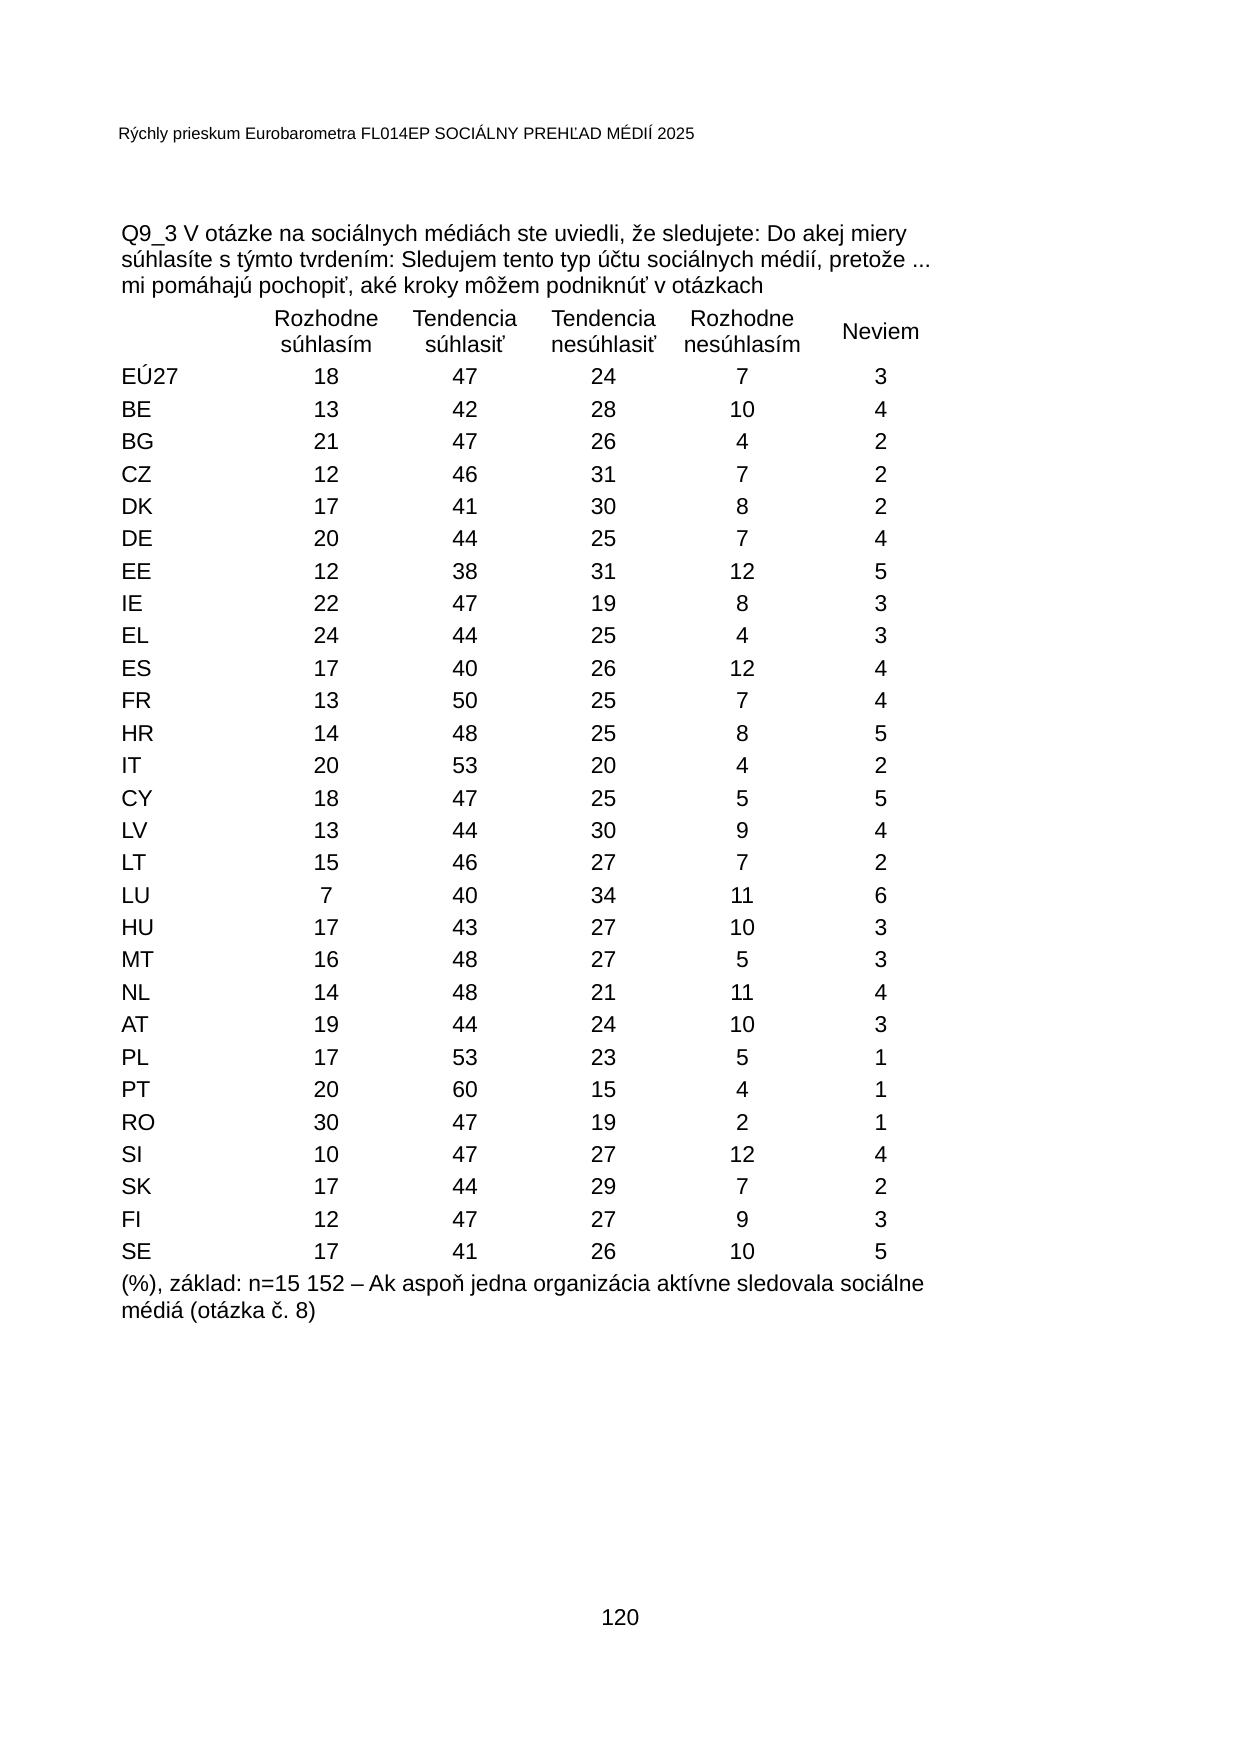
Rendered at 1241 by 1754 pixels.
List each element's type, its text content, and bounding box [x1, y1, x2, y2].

table_cell SE [118, 1235, 257, 1267]
table_cell CY [118, 781, 257, 814]
table_cell 19 [534, 1105, 673, 1138]
table_cell 23 [534, 1041, 673, 1073]
table_cell EÚ27 [118, 360, 257, 393]
table_cell 30 [534, 814, 673, 846]
table_cell 5 [811, 717, 950, 749]
table_cell 3 [811, 911, 950, 943]
table_cell AT [118, 1008, 257, 1041]
table_cell CZ [118, 458, 257, 490]
table_cell 48 [395, 717, 534, 749]
table_cell 1 [811, 1105, 950, 1138]
table_cell 4 [673, 1073, 811, 1105]
table_cell 2 [811, 425, 950, 457]
table_cell 10 [673, 1235, 811, 1267]
table_cell FR [118, 684, 257, 717]
table_cell 20 [534, 749, 673, 781]
table_cell 47 [395, 587, 534, 619]
table_cell Rozhodne súhlasím [257, 302, 395, 360]
table_cell 48 [395, 976, 534, 1008]
table_cell 24 [257, 620, 395, 652]
table_cell 30 [534, 490, 673, 522]
table_cell SK [118, 1170, 257, 1203]
table_cell 44 [395, 522, 534, 555]
table_cell 46 [395, 458, 534, 490]
table_cell PT [118, 1073, 257, 1105]
table_cell 18 [257, 781, 395, 814]
table_cell 47 [395, 781, 534, 814]
table_cell 31 [534, 555, 673, 587]
table_cell 4 [811, 976, 950, 1008]
table_cell 21 [534, 976, 673, 1008]
table_cell 2 [811, 749, 950, 781]
table_cell 25 [534, 684, 673, 717]
table_cell 12 [257, 458, 395, 490]
table_cell 15 [534, 1073, 673, 1105]
table_cell 25 [534, 717, 673, 749]
table_header Q9_3 V otázke na sociálnych médiách ste uviedli, že sledujete: Do akej miery súhlasíte s týmto tvrdením: Sledujem tento typ účtu sociálnych médií, pretože ... mi pomáhajú pochopiť, aké kroky môžem podniknúť v otázkach [118, 217, 950, 302]
table_cell EE [118, 555, 257, 587]
table_cell 14 [257, 717, 395, 749]
table_cell LT [118, 846, 257, 879]
table_cell 44 [395, 1008, 534, 1041]
table_cell 18 [257, 360, 395, 393]
table_cell 47 [395, 425, 534, 457]
table_cell IE [118, 587, 257, 619]
table_cell 40 [395, 652, 534, 684]
table_cell 31 [534, 458, 673, 490]
table_cell 8 [673, 490, 811, 522]
table_cell 4 [811, 1138, 950, 1170]
table_cell DK [118, 490, 257, 522]
table_cell 4 [673, 749, 811, 781]
table_cell 8 [673, 587, 811, 619]
table_cell 7 [673, 458, 811, 490]
table_cell 9 [673, 814, 811, 846]
table_cell 1 [811, 1041, 950, 1073]
table_cell 12 [257, 1203, 395, 1235]
table_cell 29 [534, 1170, 673, 1203]
table_cell 12 [673, 1138, 811, 1170]
table_cell 8 [673, 717, 811, 749]
table_cell 2 [811, 846, 950, 879]
table_cell MT [118, 944, 257, 976]
table_cell 3 [811, 1008, 950, 1041]
table_cell 2 [811, 1170, 950, 1203]
table_cell 7 [673, 684, 811, 717]
table_cell 27 [534, 1203, 673, 1235]
table_cell 4 [811, 393, 950, 425]
table_cell PL [118, 1041, 257, 1073]
table_cell 25 [534, 522, 673, 555]
table_cell Tendencia súhlasiť [395, 302, 534, 360]
table_cell 12 [673, 555, 811, 587]
table_cell 3 [811, 587, 950, 619]
table_cell 20 [257, 749, 395, 781]
table_cell NL [118, 976, 257, 1008]
table_cell 4 [811, 684, 950, 717]
table_cell 28 [534, 393, 673, 425]
table_cell 5 [811, 1235, 950, 1267]
table_cell 24 [534, 1008, 673, 1041]
table_cell 3 [811, 620, 950, 652]
table_cell 12 [673, 652, 811, 684]
table_cell Tendencia nesúhlasiť [534, 302, 673, 360]
table_cell 10 [673, 1008, 811, 1041]
table_cell 17 [257, 1041, 395, 1073]
table_cell 2 [811, 458, 950, 490]
table_cell 6 [811, 879, 950, 911]
table_cell 47 [395, 360, 534, 393]
table_cell Neviem [811, 302, 950, 360]
table_cell 26 [534, 652, 673, 684]
table_cell 42 [395, 393, 534, 425]
table_cell 5 [673, 781, 811, 814]
table_cell 27 [534, 1138, 673, 1170]
table_cell 17 [257, 652, 395, 684]
table_cell 7 [257, 879, 395, 911]
table_cell 27 [534, 911, 673, 943]
table_cell 41 [395, 1235, 534, 1267]
table_cell 4 [811, 652, 950, 684]
table_cell Rozhodne nesúhlasím [673, 302, 811, 360]
table_cell 4 [673, 425, 811, 457]
table_cell 22 [257, 587, 395, 619]
table_cell 30 [257, 1105, 395, 1138]
table_cell 17 [257, 1235, 395, 1267]
table_cell 19 [257, 1008, 395, 1041]
table_cell 5 [811, 781, 950, 814]
table_cell 38 [395, 555, 534, 587]
table_cell 34 [534, 879, 673, 911]
table_cell 4 [811, 522, 950, 555]
table_cell 60 [395, 1073, 534, 1105]
table_cell HU [118, 911, 257, 943]
table_cell 3 [811, 1203, 950, 1235]
table_cell 13 [257, 814, 395, 846]
table_cell 47 [395, 1138, 534, 1170]
table_cell 2 [673, 1105, 811, 1138]
table_cell 44 [395, 1170, 534, 1203]
table_cell 19 [534, 587, 673, 619]
table_cell 4 [673, 620, 811, 652]
table_cell 24 [534, 360, 673, 393]
table_cell 44 [395, 814, 534, 846]
table_cell 7 [673, 360, 811, 393]
table_cell 13 [257, 393, 395, 425]
table_cell 11 [673, 976, 811, 1008]
table_cell 12 [257, 555, 395, 587]
table_cell 53 [395, 749, 534, 781]
table_cell 50 [395, 684, 534, 717]
table_cell 47 [395, 1105, 534, 1138]
table_cell IT [118, 749, 257, 781]
table_cell 21 [257, 425, 395, 457]
table_cell 3 [811, 360, 950, 393]
table_cell 20 [257, 522, 395, 555]
table_cell SI [118, 1138, 257, 1170]
table_cell 43 [395, 911, 534, 943]
table_cell 40 [395, 879, 534, 911]
table_cell 48 [395, 944, 534, 976]
table_cell 5 [673, 944, 811, 976]
table_cell [118, 302, 257, 360]
table_cell LU [118, 879, 257, 911]
table_cell 10 [673, 911, 811, 943]
table_cell 4 [811, 814, 950, 846]
table_cell 1 [811, 1073, 950, 1105]
table_cell 26 [534, 1235, 673, 1267]
table_cell 11 [673, 879, 811, 911]
table_cell 47 [395, 1203, 534, 1235]
table_cell 7 [673, 1170, 811, 1203]
table_cell 7 [673, 846, 811, 879]
table_cell 46 [395, 846, 534, 879]
table_cell 14 [257, 976, 395, 1008]
table_cell BG [118, 425, 257, 457]
table_cell 3 [811, 944, 950, 976]
table_cell 27 [534, 846, 673, 879]
table_cell 44 [395, 620, 534, 652]
table_cell 16 [257, 944, 395, 976]
table_cell 27 [534, 944, 673, 976]
table_cell 2 [811, 490, 950, 522]
table_cell 17 [257, 490, 395, 522]
table_cell RO [118, 1105, 257, 1138]
table_cell 5 [811, 555, 950, 587]
table_cell 7 [673, 522, 811, 555]
table_cell 17 [257, 1170, 395, 1203]
table_cell 15 [257, 846, 395, 879]
table_cell HR [118, 717, 257, 749]
table_cell FI [118, 1203, 257, 1235]
table_cell (%), základ: n=15 152 – Ak aspoň jedna organizácia aktívne sledovala sociálne médiá (otázka č. 8) [118, 1268, 950, 1326]
table_cell 13 [257, 684, 395, 717]
table_cell 41 [395, 490, 534, 522]
table_cell BE [118, 393, 257, 425]
table_cell 20 [257, 1073, 395, 1105]
table_cell EL [118, 620, 257, 652]
table_cell 53 [395, 1041, 534, 1073]
table_cell 10 [257, 1138, 395, 1170]
table_cell LV [118, 814, 257, 846]
table_cell 9 [673, 1203, 811, 1235]
table_cell 10 [673, 393, 811, 425]
table_cell 26 [534, 425, 673, 457]
table_cell 17 [257, 911, 395, 943]
table_cell 25 [534, 781, 673, 814]
table_cell 25 [534, 620, 673, 652]
table_cell DE [118, 522, 257, 555]
table_cell 5 [673, 1041, 811, 1073]
table_cell ES [118, 652, 257, 684]
